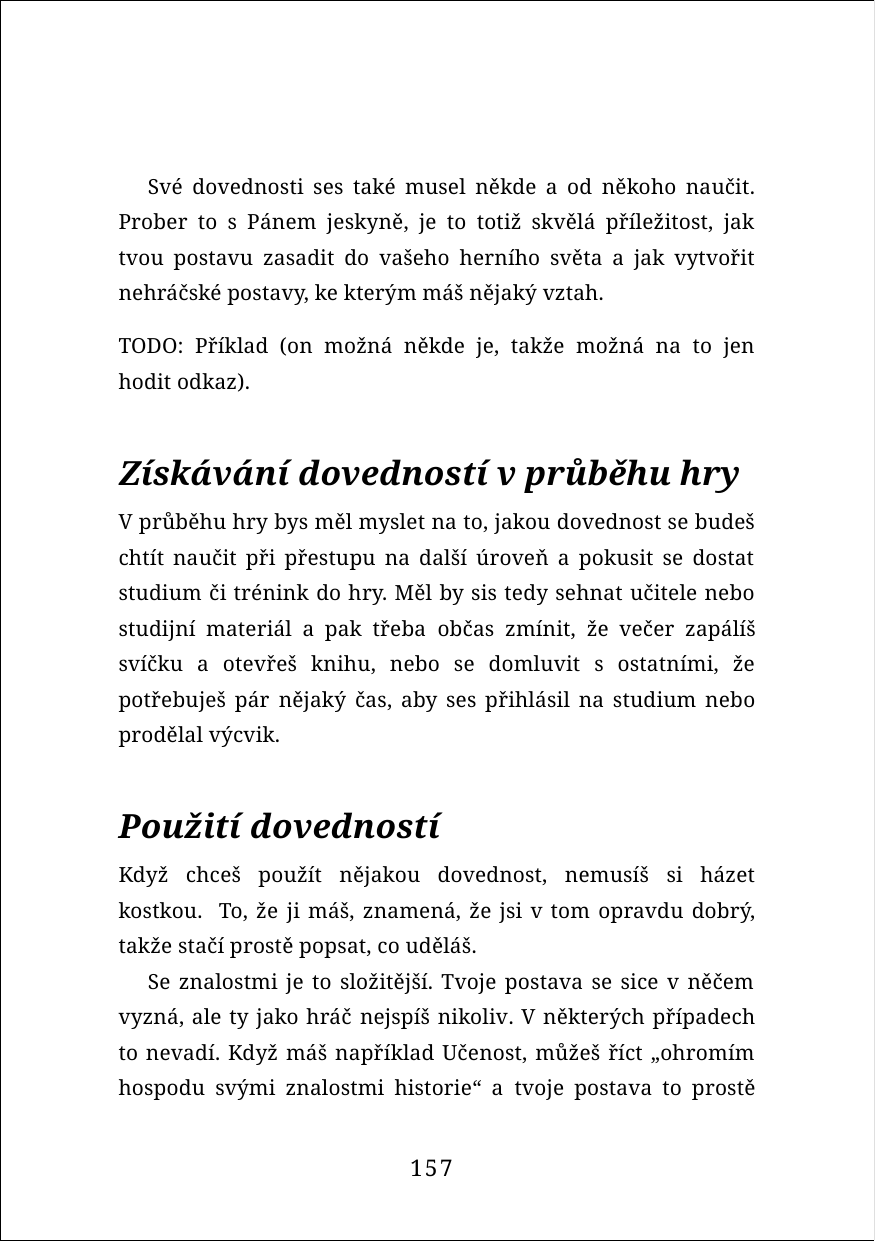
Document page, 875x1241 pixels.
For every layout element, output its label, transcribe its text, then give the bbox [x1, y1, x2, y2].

subtitle Použití dovedností [118, 803, 756, 848]
text Když chceš použít nějakou dovednost, nemusíš si házet kostkou. To, že ji máš, znamená, že jsi v tom opravdu dobrý, takže stačí prostě popsat, co uděláš. Se znalostmi je to složitější. Tvoje postava se sice v něčem vyzná, ale ty jako hráč nejspíš nikoliv. V některých případech to nevadí. Když máš například Učenost, můžeš říct „ohromím hospodu svými znalostmi historie“ a tvoje postava to prostě [118, 860, 756, 1102]
text V průběhu hry bys měl myslet na to, jakou dovednost se budeš chtít naučit při přestupu na další úroveň a pokusit se dostat studium či trénink do hry. Měl by sis tedy sehnat učitele nebo studijní materiál a pak třeba občas zmínit, že večer zapálíš svíčku a otevřeš knihu, nebo se domluvit s ostatními, že potřebuješ pár nějaký čas, aby ses přihlásil na studium nebo prodělal výcvik. [118, 507, 756, 749]
subtitle Získávání dovedností v průběhu hry [118, 450, 756, 495]
text TODO: Příklad (on možná někde je, takže možná na to jen hodit odkaz). [118, 332, 756, 396]
text Své dovednosti ses také musel někde a od někoho naučit. Prober to s Pánem jeskyně, je to totiž skvělá příležitost, jak tvou postavu zasadit do vašeho herního světa a jak vytvořit nehráčské postavy, ke kterým máš nějaký vztah. [118, 172, 756, 307]
